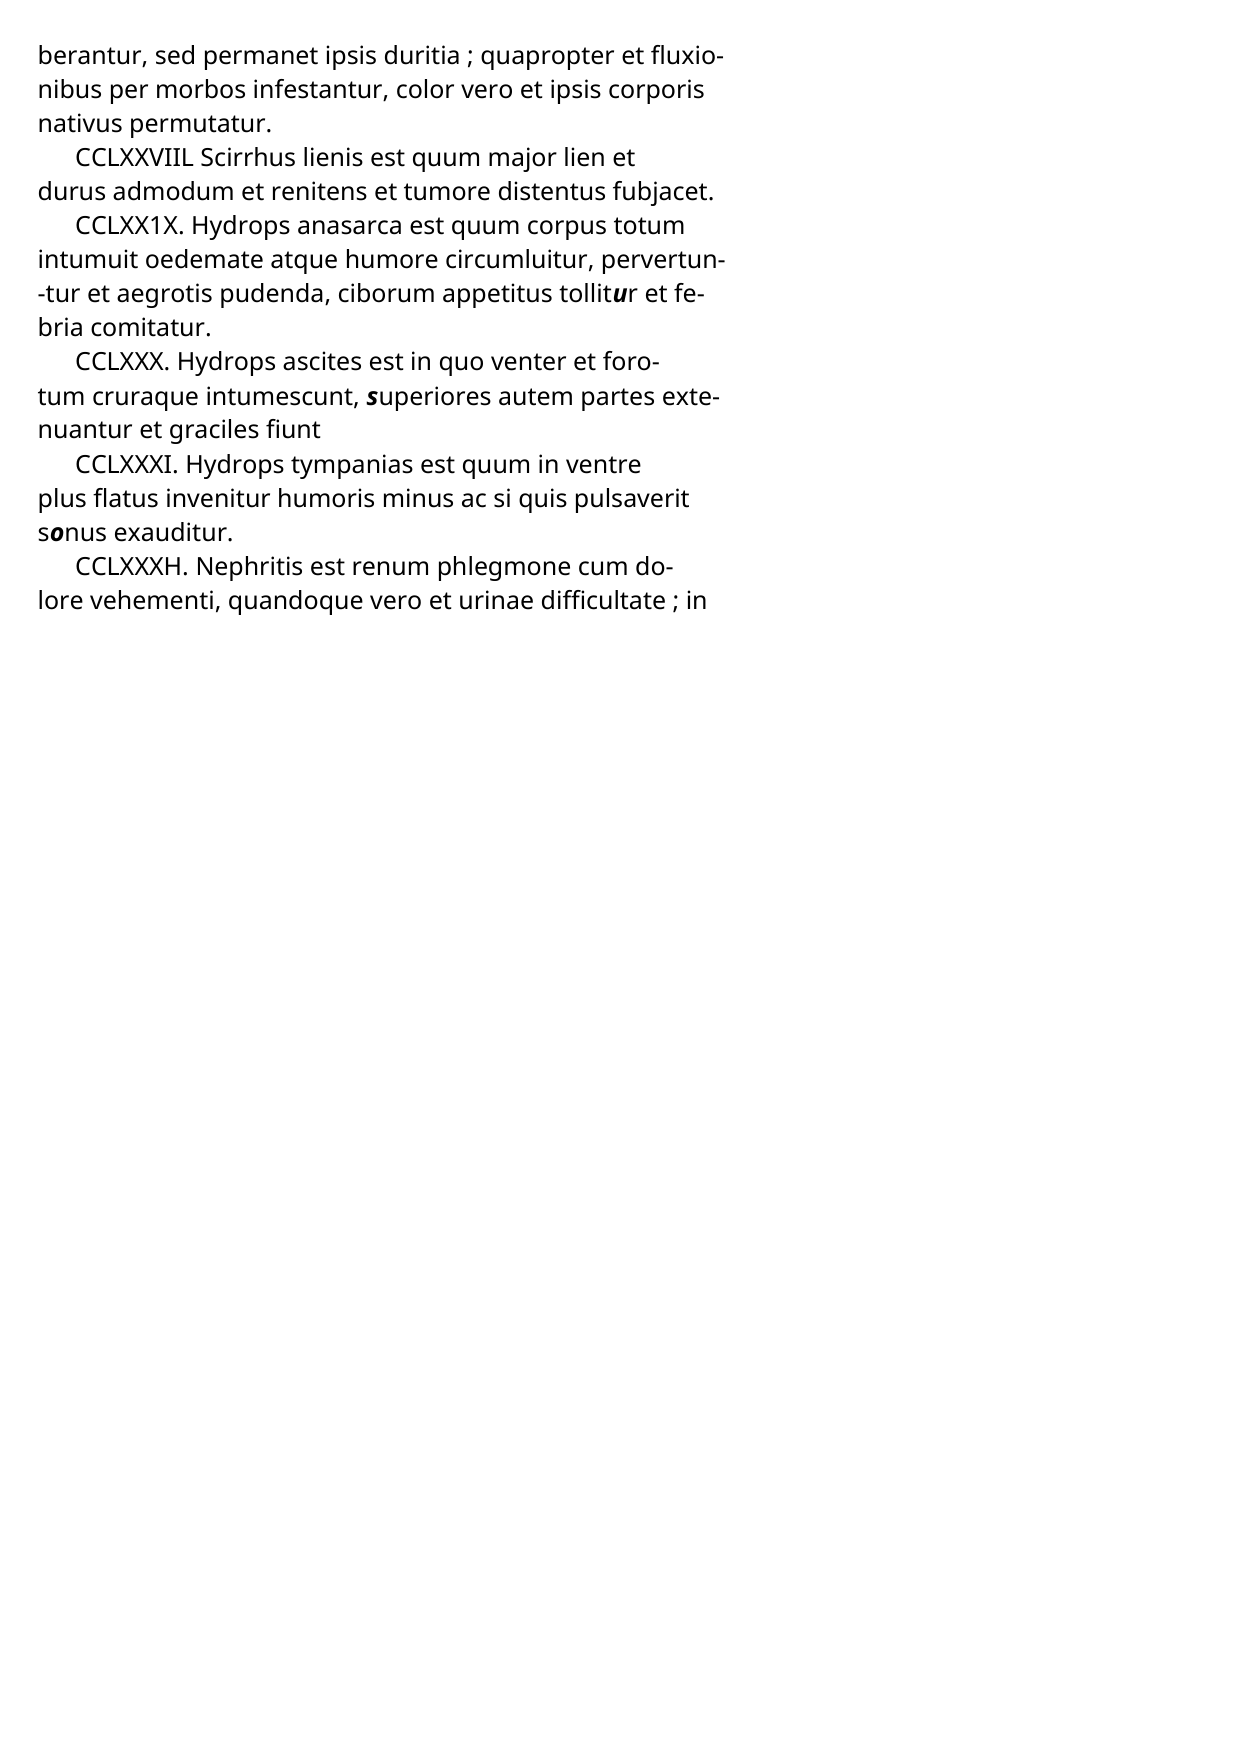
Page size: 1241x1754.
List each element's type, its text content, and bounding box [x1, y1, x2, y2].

text CCLXXXI. Hydrops tympanias est quum in ventre plus flatus invenitur humoris minus ac si quis pulsaverit sonus exauditur. [37, 446, 1203, 548]
text berantur, sed permanet ipsis duritia ; quapropter et fluxio- nibus per morbos infestantur, color vero et ipsis corporis nativus permutatur. [37, 37, 1203, 140]
text CCLXXXH. Nephritis est renum phlegmone cum do- lore vehementi, quandoque vero et urinae difficultate ; in [37, 548, 1203, 617]
text CCLXXVIIL Scirrhus lienis est quum major lien et durus admodum et renitens et tumore distentus fubjacet. [37, 140, 1203, 208]
text CCLXX1X. Hydrops anasarca est quum corpus totum intumuit oedemate atque humore circumluitur, pervertun- -tur et aegrotis pudenda, ciborum appetitus tollitur et fe- bria comitatur. [37, 208, 1203, 344]
text CCLXXX. Hydrops ascites est in quo venter et foro- tum cruraque intumescunt, superiores autem partes exte- nuantur et graciles fiunt [37, 344, 1203, 446]
